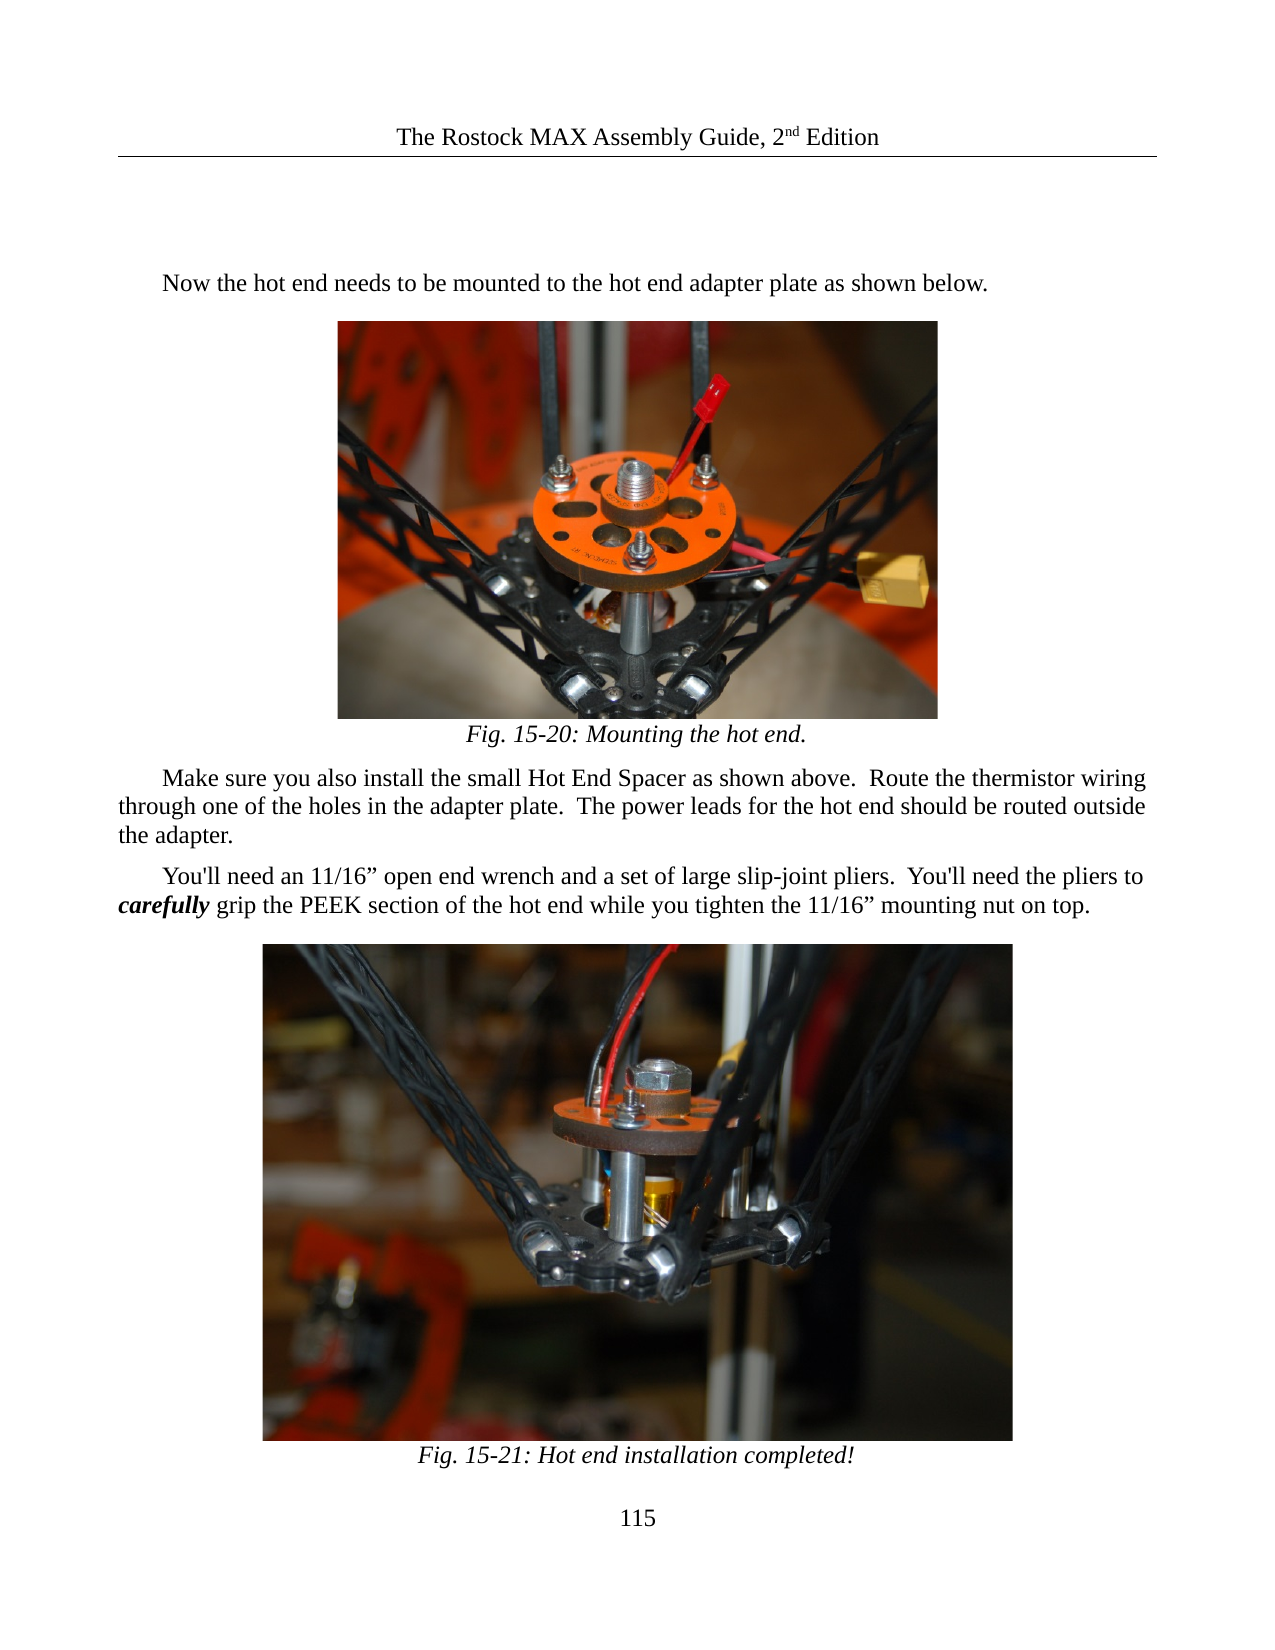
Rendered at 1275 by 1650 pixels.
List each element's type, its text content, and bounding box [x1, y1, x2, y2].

picture [262, 944, 1013, 1441]
text Now the hot end needs to be mounted to the hot end adapter plate as shown below. [118, 268, 1157, 296]
picture [337, 321, 938, 719]
text Fig. 15-20: Mounting the hot end. [337, 719, 937, 748]
text Fig. 15-21: Hot end installation completed! [262, 1441, 1012, 1469]
text You'll need an 11/16” open end wrench and a set of large slip-joint pliers. You'll need the pliers to carefully grip the PEEK section of the hot end while you tighten the 11/16” mounting nut on top. [118, 861, 1157, 919]
text Make sure you also install the small Hot End Spacer as shown above. Route the thermistor wiring through one of the holes in the adapter plate. The power leads for the hot end should be routed outside the adapter. [118, 763, 1157, 849]
